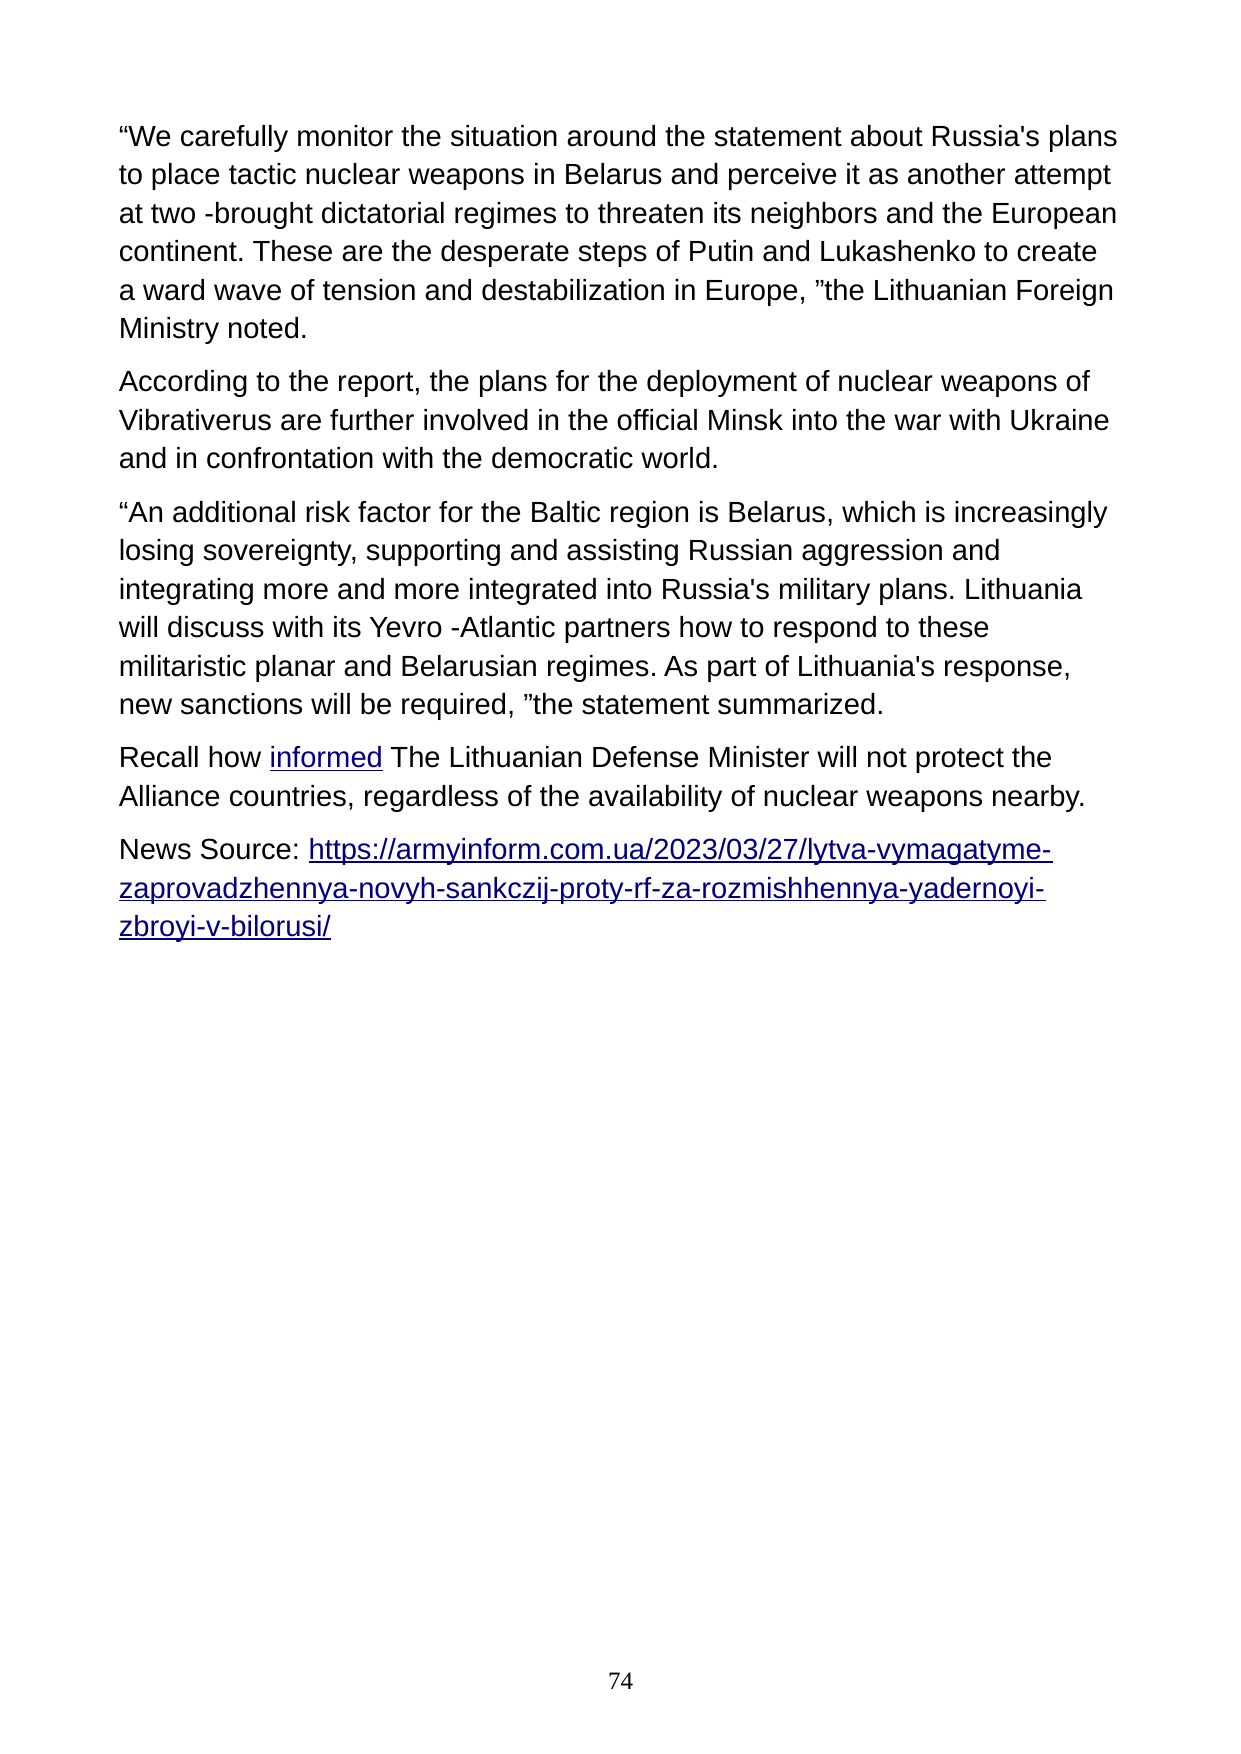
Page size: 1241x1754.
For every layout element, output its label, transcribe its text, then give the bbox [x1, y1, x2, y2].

text “An additional risk factor for the Baltic region is Belarus, which is increasingly losing sovereignty, supporting and assisting Russian aggression and integrating more and more integrated into Russia's military plans. Lithuania will discuss with its Yevro -Atlantic partners how to respond to these militaristic planar and Belarusian regimes. As part of Lithuania's response, new sanctions will be required, ”the statement summarized. [118, 494, 1122, 721]
text News Source: https://armyinform.com.ua/2023/03/27/lytva-vymagatyme-zaprovadzhennya-novyh-sankczij-proty-rf-za-rozmishhennya-yadernoyi-zbroyi-v-bilorusi/ [118, 832, 1122, 943]
text According to the report, the plans for the deployment of nuclear weapons of Vibrativerus are further involved in the official Minsk into the war with Ukraine and in confrontation with the democratic world. [118, 364, 1122, 475]
text Recall how informed The Lithuanian Defense Minister will not protect the Alliance countries, regardless of the availability of nuclear weapons nearby. [118, 740, 1122, 812]
text “We carefully monitor the situation around the statement about Russia's plans to place tactic nuclear weapons in Belarus and perceive it as another attempt at two -brought dictatorial regimes to threaten its neighbors and the European continent. These are the desperate steps of Putin and Lukashenko to create a ward wave of tension and destabilization in Europe, ”the Lithuanian Foreign Ministry noted. [118, 118, 1122, 345]
